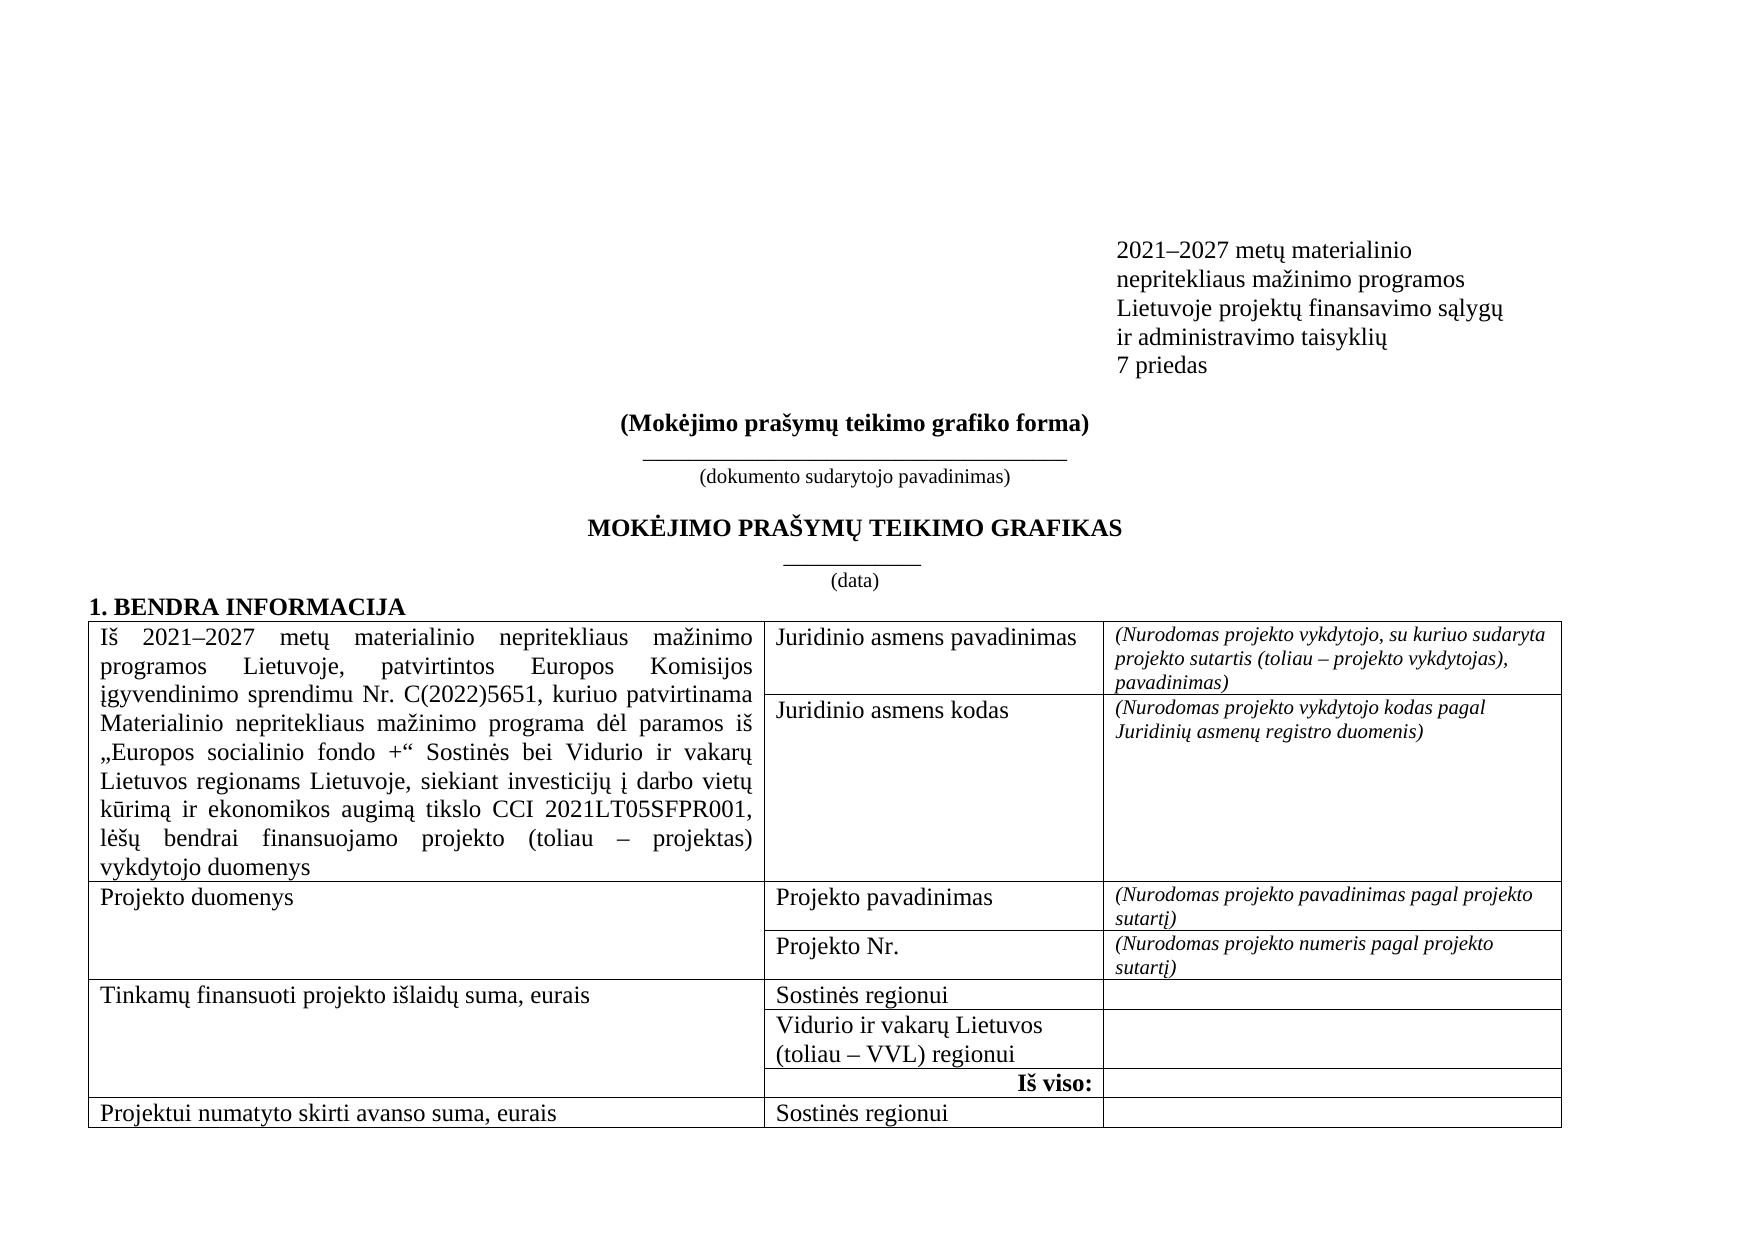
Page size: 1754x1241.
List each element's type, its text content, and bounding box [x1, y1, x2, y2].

text 1. BENDRA INFORMACIJA [89, 592, 1621, 621]
table_cell Tinkamų finansuoti projekto išlaidų suma, eurais [89, 980, 764, 1097]
table_header (Nurodomas projekto vykdytojo, su kuriuo sudaryta projekto sutartis (toliau – projekto vykdytojas), pavadinimas) [1104, 622, 1561, 694]
text ____________ [89, 542, 1621, 568]
text (dokumento sudarytojo pavadinimas) [89, 463, 1621, 488]
text 2021–2027 metų materialinio [89, 235, 1621, 264]
text MOKĖJIMO PRAŠYMŲ TEIKIMO GRAFIKAS [89, 513, 1621, 542]
table_cell (Nurodomas projekto numeris pagal projekto sutartį) [1104, 931, 1561, 979]
table_cell Vidurio ir vakarų Lietuvos (toliau – VVL) regionui [765, 1010, 1103, 1067]
text (data) [89, 568, 1621, 592]
table_cell Projekto duomenys [89, 882, 764, 979]
text _____________________________________ [89, 437, 1621, 463]
text ir administravimo taisyklių [89, 322, 1621, 350]
table_cell [1104, 1098, 1561, 1127]
table_cell Sostinės regionui [765, 980, 1103, 1009]
table_cell Projekto pavadinimas [765, 882, 1103, 930]
text nepritekliaus mažinimo programos [89, 264, 1621, 293]
table_header Iš 2021–2027 metų materialinio nepritekliaus mažinimo programos Lietuvoje, patvirtintos Europos Komisijos įgyvendinimo sprendimu Nr. C(2022)5651, kuriuo patvirtinama Materialinio nepritekliaus mažinimo programa dėl paramos iš „Europos socialinio fondo +“ Sostinės bei Vidurio ir vakarų Lietuvos regionams Lietuvoje, siekiant investicijų į darbo vietų kūrimą ir ekonomikos augimą tikslo CCI 2021LT05SFPR001, lėšų bendrai finansuojamo projekto (toliau – projektas) vykdytojo duomenys [89, 622, 764, 881]
text (Mokėjimo prašymų teikimo grafiko forma) [89, 408, 1621, 437]
table_cell (Nurodomas projekto vykdytojo kodas pagal Juridinių asmenų registro duomenis) [1104, 695, 1561, 881]
table_cell Projektui numatyto skirti avanso suma, eurais [89, 1098, 764, 1127]
table_cell [1104, 1069, 1561, 1097]
table_cell Projekto Nr. [765, 931, 1103, 979]
table_cell Iš viso: [765, 1069, 1103, 1097]
text Lietuvoje projektų finansavimo sąlygų [89, 293, 1621, 322]
text 7 priedas [89, 350, 1621, 379]
table_header Juridinio asmens pavadinimas [765, 622, 1103, 694]
table_cell [1104, 1010, 1561, 1067]
table_cell [1104, 980, 1561, 1009]
table_cell Sostinės regionui [765, 1098, 1103, 1127]
table_cell (Nurodomas projekto pavadinimas pagal projekto sutartį) [1104, 882, 1561, 930]
table_cell Juridinio asmens kodas [765, 695, 1103, 881]
